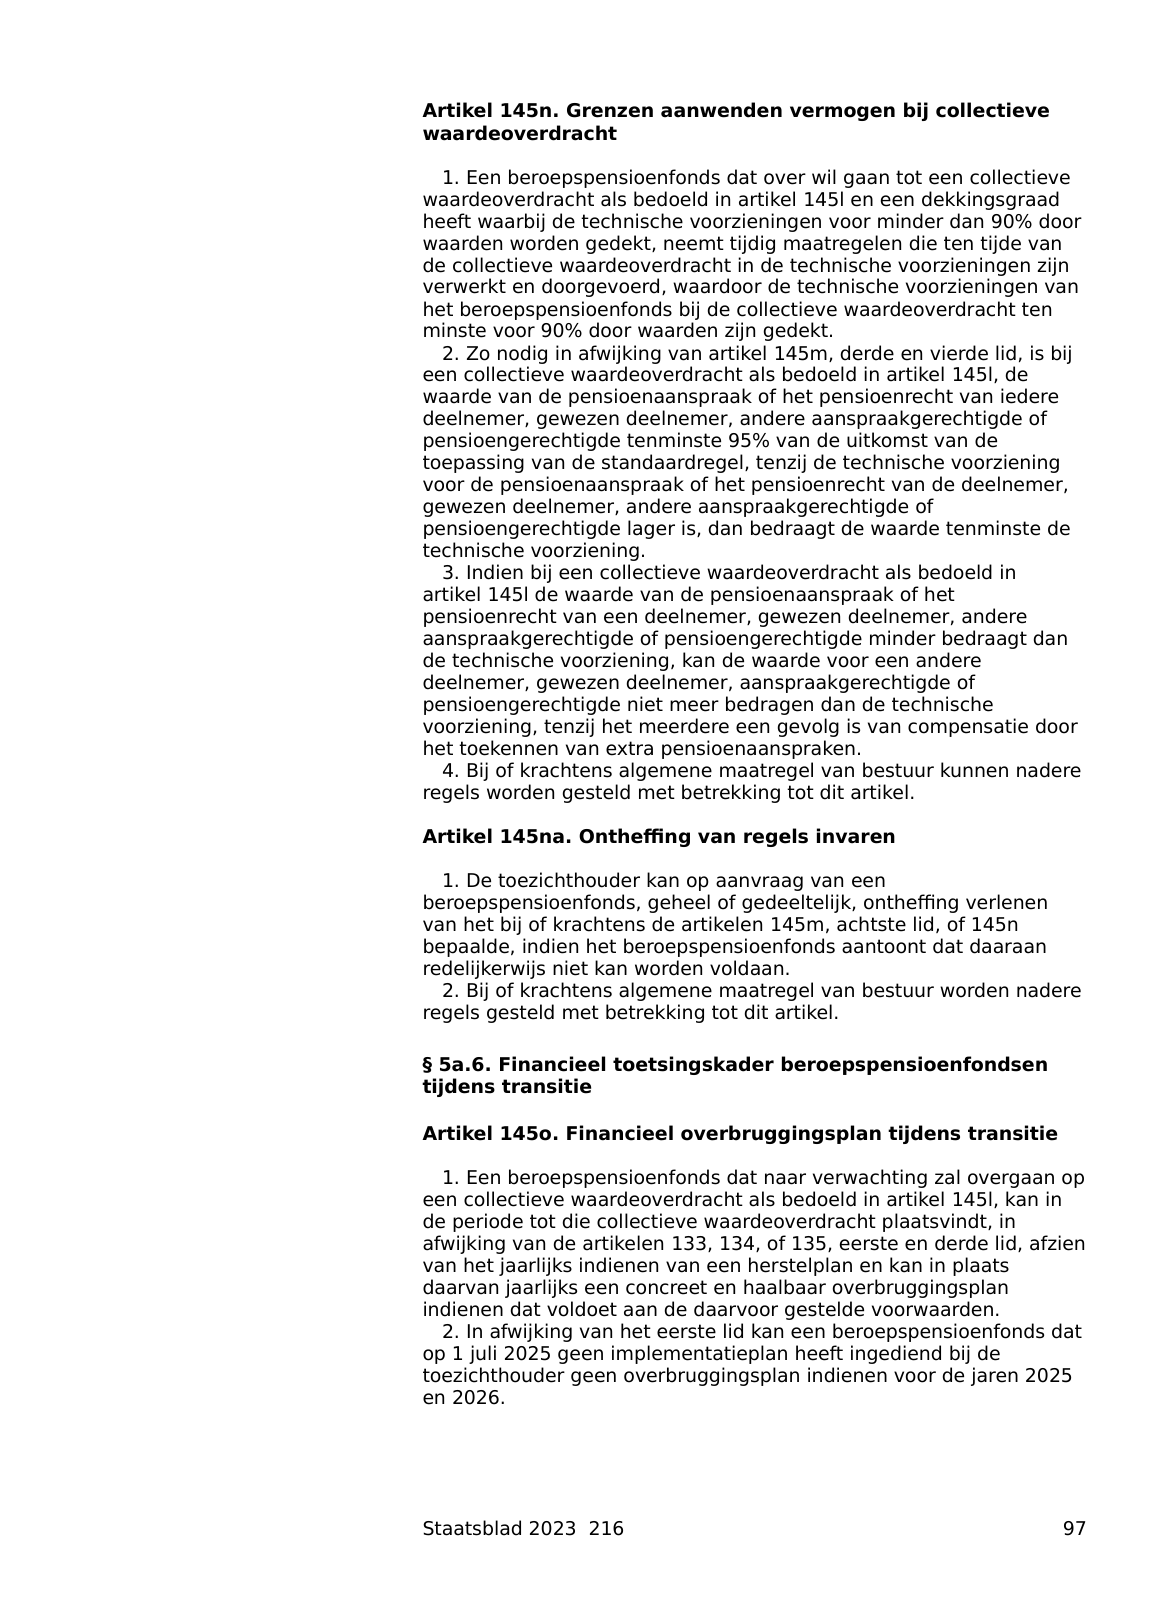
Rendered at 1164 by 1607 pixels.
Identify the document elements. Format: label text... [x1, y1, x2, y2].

subtitle Artikel 145na. Ontheffing van regels invaren [422, 826, 1087, 848]
text 4. Bij of krachtens algemene maatregel van bestuur kunnen nadere regels worden gesteld met betrekking tot dit artikel. [422, 760, 1087, 804]
subtitle Artikel 145o. Financieel overbruggingsplan tijdens transitie [422, 1123, 1087, 1145]
subtitle Artikel 145n. Grenzen aanwenden vermogen bij collectieve waardeoverdracht [422, 100, 1087, 144]
text 2. In afwijking van het eerste lid kan een beroepspensioenfonds dat op 1 juli 2025 geen implementatieplan heeft ingediend bij de toezichthouder geen overbruggingsplan indienen voor de jaren 2025 en 2026. [422, 1321, 1087, 1409]
text 3. Indien bij een collectieve waardeoverdracht als bedoeld in artikel 145l de waarde van de pensioenaanspraak of het pensioenrecht van een deelnemer, gewezen deelnemer, andere aanspraakgerechtigde of pensioengerechtigde minder bedraagt dan de technische voorziening, kan de waarde voor een andere deelnemer, gewezen deelnemer, aanspraakgerechtigde of pensioengerechtigde niet meer bedragen dan de technische voorziening, tenzij het meerdere een gevolg is van compensatie door het toekennen van extra pensioenaanspraken. [422, 562, 1087, 760]
text 2. Bij of krachtens algemene maatregel van bestuur worden nadere regels gesteld met betrekking tot dit artikel. [422, 980, 1087, 1024]
text 1. Een beroepspensioenfonds dat naar verwachting zal overgaan op een collectieve waardeoverdracht als bedoeld in artikel 145l, kan in de periode tot die collectieve waardeoverdracht plaatsvindt, in afwijking van de artikelen 133, 134, of 135, eerste en derde lid, afzien van het jaarlijks indienen van een herstelplan en kan in plaats daarvan jaarlijks een concreet en haalbaar overbruggingsplan indienen dat voldoet aan de daarvoor gestelde voorwaarden. [422, 1167, 1087, 1321]
text 1. Een beroepspensioenfonds dat over wil gaan tot een collectieve waardeoverdracht als bedoeld in artikel 145l en een dekkingsgraad heeft waarbij de technische voorzieningen voor minder dan 90% door waarden worden gedekt, neemt tijdig maatregelen die ten tijde van de collectieve waardeoverdracht in de technische voorzieningen zijn verwerkt en doorgevoerd, waardoor de technische voorzieningen van het beroepspensioenfonds bij de collectieve waardeoverdracht ten minste voor 90% door waarden zijn gedekt. [422, 167, 1087, 342]
text 1. De toezichthouder kan op aanvraag van een beroepspensioenfonds, geheel of gedeeltelijk, ontheffing verlenen van het bij of krachtens de artikelen 145m, achtste lid, of 145n bepaalde, indien het beroepspensioenfonds aantoont dat daaraan redelijkerwijs niet kan worden voldaan. [422, 870, 1087, 980]
text 2. Zo nodig in afwijking van artikel 145m, derde en vierde lid, is bij een collectieve waardeoverdracht als bedoeld in artikel 145l, de waarde van de pensioenaanspraak of het pensioenrecht van iedere deelnemer, gewezen deelnemer, andere aanspraakgerechtigde of pensioengerechtigde tenminste 95% van de uitkomst van de toepassing van de standaardregel, tenzij de technische voorziening voor de pensioenaanspraak of het pensioenrecht van de deelnemer, gewezen deelnemer, andere aanspraakgerechtigde of pensioengerechtigde lager is, dan bedraagt de waarde tenminste de technische voorziening. [422, 342, 1087, 562]
subtitle § 5a.6. Financieel toetsingskader beroepspensioenfondsen tijdens transitie [422, 1054, 1087, 1098]
